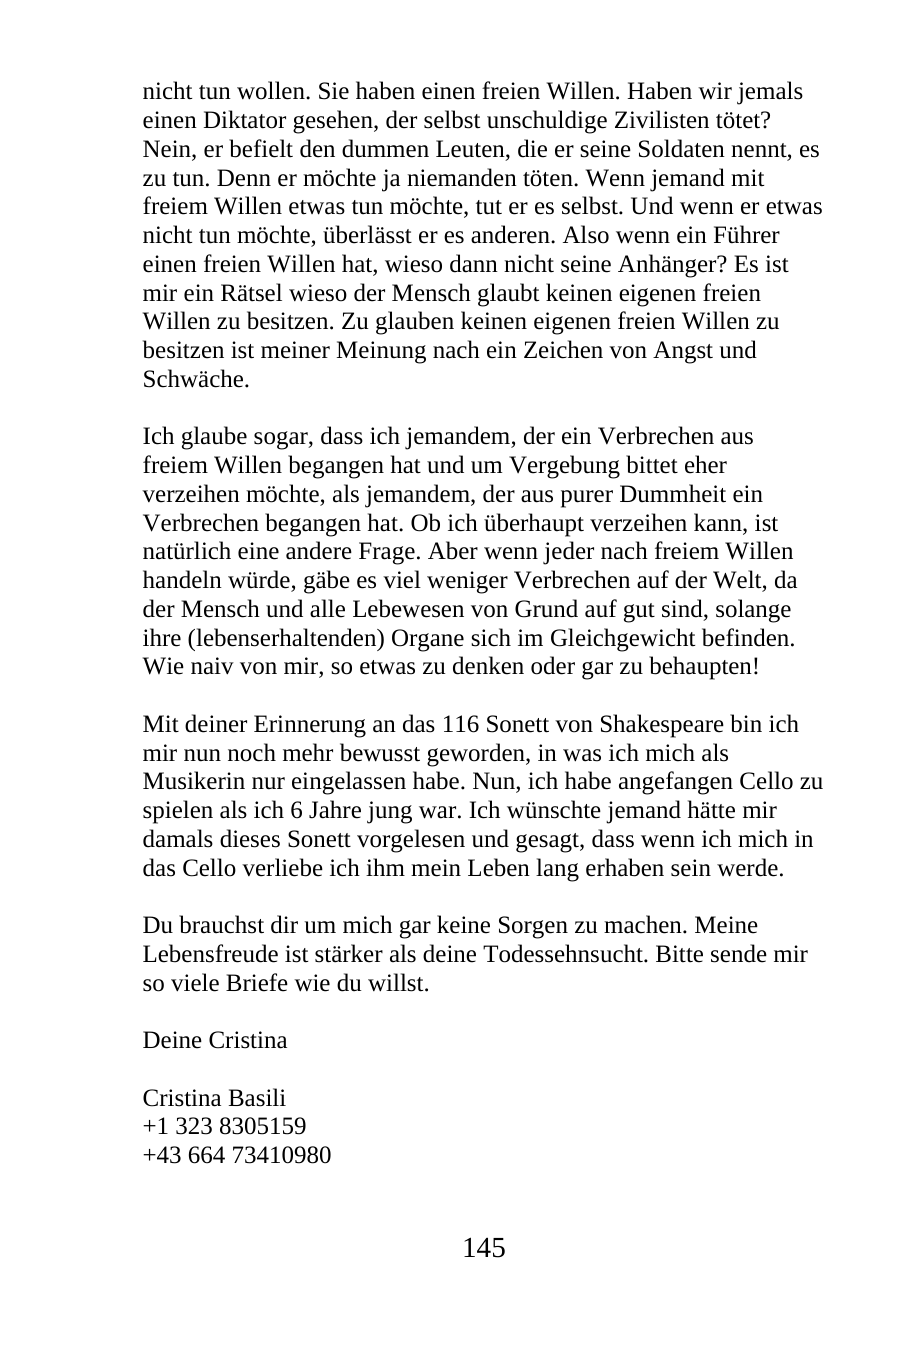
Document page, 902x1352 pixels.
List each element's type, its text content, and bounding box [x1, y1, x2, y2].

text +43 664 73410980 [142, 1140, 825, 1169]
text Deine Cristina [142, 1025, 825, 1054]
text nicht tun wollen. Sie haben einen freien Willen. Haben wir jemals einen Diktator gesehen, der selbst unschuldige Zivilisten tötet? Nein, er befielt den dummen Leuten, die er seine Soldaten nennt, es zu tun. Denn er möchte ja niemanden töten. Wenn jemand mit freiem Willen etwas tun möchte, tut er es selbst. Und wenn er etwas nicht tun möchte, überlässt er es anderen. Also wenn ein Führer einen freien Willen hat, wieso dann nicht seine Anhänger? Es ist mir ein Rätsel wieso der Mensch glaubt keinen eigenen freien Willen zu besitzen. Zu glauben keinen eigenen freien Willen zu besitzen ist meiner Meinung nach ein Zeichen von Angst und Schwäche. [142, 76, 825, 393]
text +1 323 8305159 [142, 1111, 825, 1140]
text Cristina Basili [142, 1083, 825, 1111]
text Mit deiner Erinnerung an das 116 Sonett von Shakespeare bin ich mir nun noch mehr bewusst geworden, in was ich mich als Musikerin nur eingelassen habe. Nun, ich habe angefangen Cello zu spielen als ich 6 Jahre jung war. Ich wünschte jemand hätte mir damals dieses Sonett vorgelesen und gesagt, dass wenn ich mich in das Cello verliebe ich ihm mein Leben lang erhaben sein werde. [142, 709, 825, 881]
text Ich glaube sogar, dass ich jemandem, der ein Verbrechen aus freiem Willen begangen hat und um Vergebung bittet eher verzeihen möchte, als jemandem, der aus purer Dummheit ein Verbrechen begangen hat. Ob ich überhaupt verzeihen kann, ist natürlich eine andere Frage. Aber wenn jeder nach freiem Willen handeln würde, gäbe es viel weniger Verbrechen auf der Welt, da der Mensch und alle Lebewesen von Grund auf gut sind, solange ihre (lebenserhaltenden) Organe sich im Gleichgewicht befinden. Wie naiv von mir, so etwas zu denken oder gar zu behaupten! [142, 421, 825, 680]
text Du brauchst dir um mich gar keine Sorgen zu machen. Meine Lebensfreude ist stärker als deine Todessehnsucht. Bitte sende mir so viele Briefe wie du willst. [142, 910, 825, 996]
